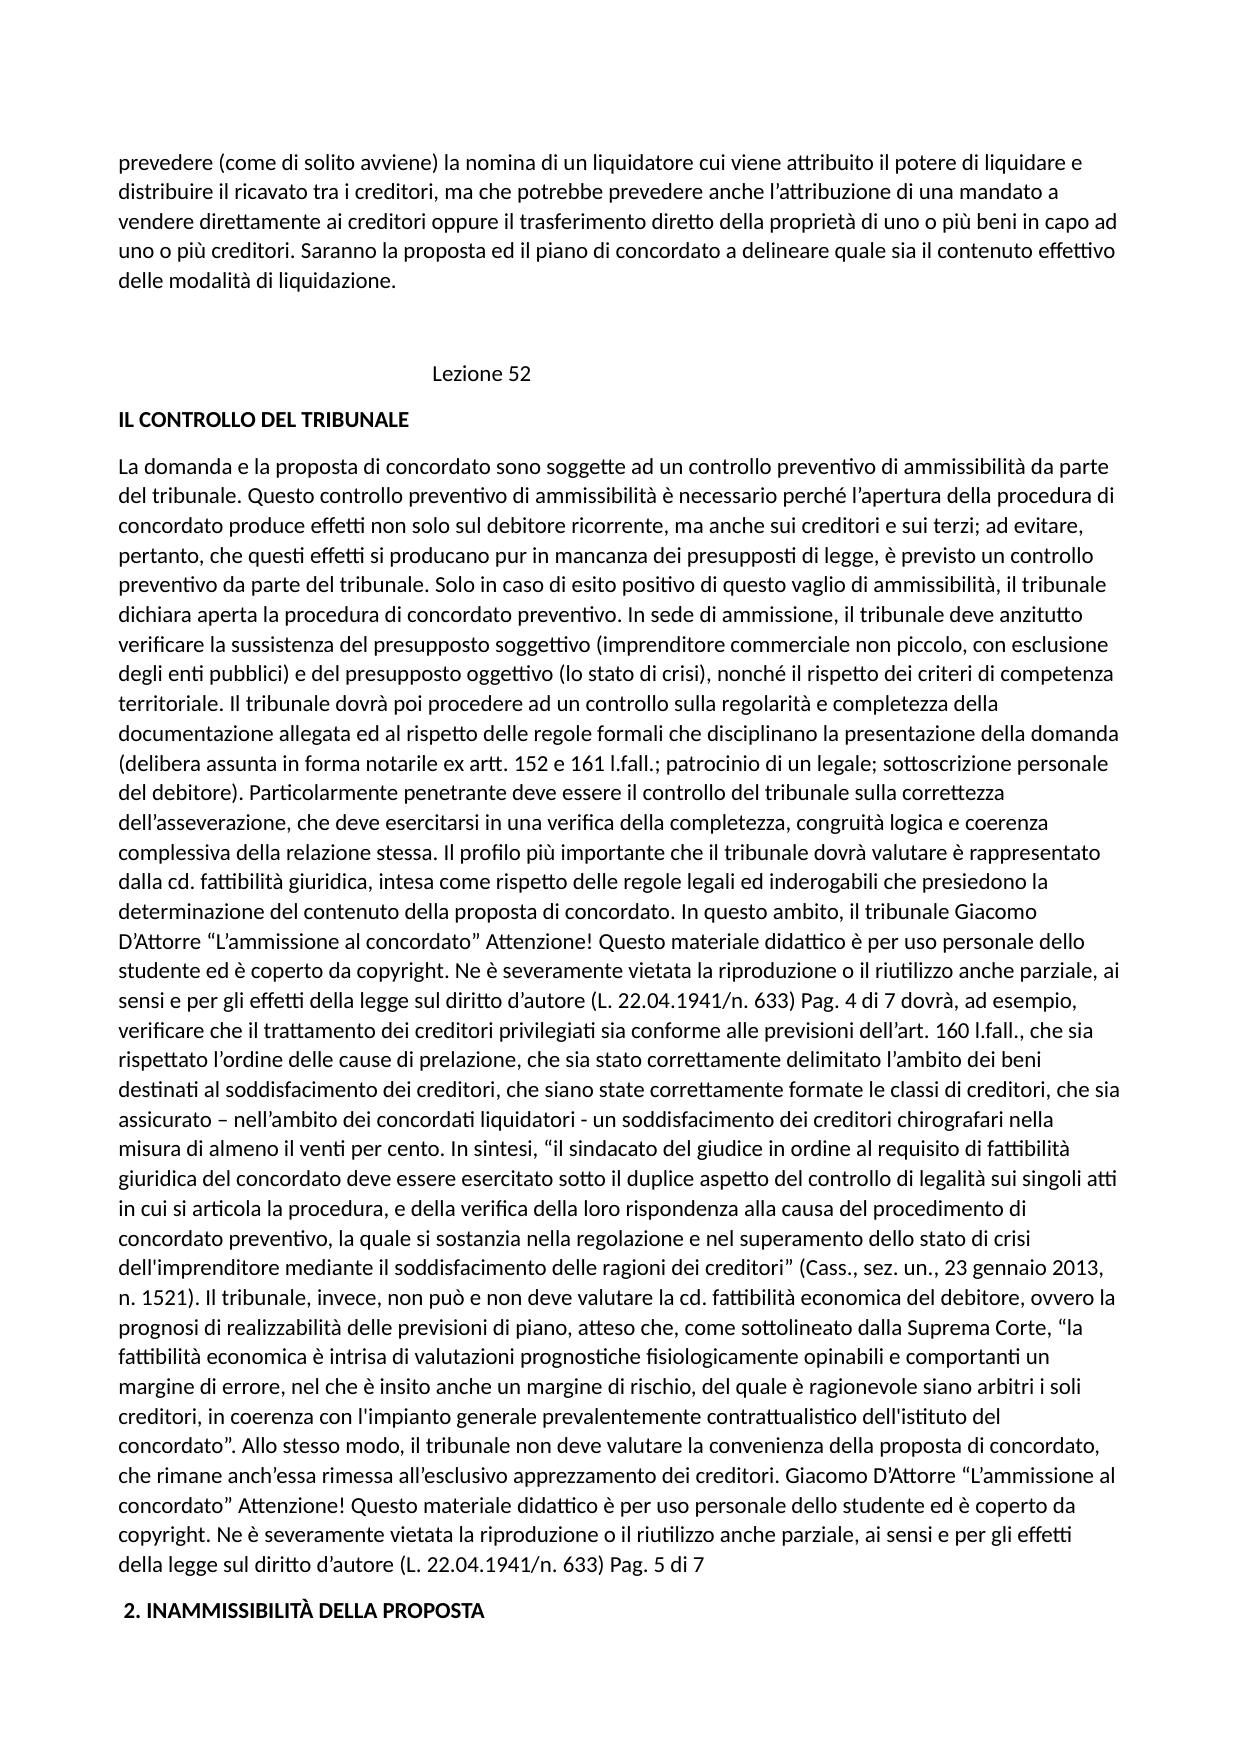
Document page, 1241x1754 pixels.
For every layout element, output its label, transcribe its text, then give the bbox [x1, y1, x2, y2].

text IL CONTROLLO DEL TRIBUNALE [118, 405, 1122, 433]
text La domanda e la proposta di concordato sono soggette ad un controllo preventivo di ammissibilità da parte del tribunale. Questo controllo preventivo di ammissibilità è necessario perché l’apertura della procedura di concordato produce effetti non solo sul debitore ricorrente, ma anche sui creditori e sui terzi; ad evitare, pertanto, che questi effetti si producano pur in mancanza dei presupposti di legge, è previsto un controllo preventivo da parte del tribunale. Solo in caso di esito positivo di questo vaglio di ammissibilità, il tribunale dichiara aperta la procedura di concordato preventivo. In sede di ammissione, il tribunale deve anzitutto verificare la sussistenza del presupposto soggettivo (imprenditore commerciale non piccolo, con esclusione degli enti pubblici) e del presupposto oggettivo (lo stato di crisi), nonché il rispetto dei criteri di competenza territoriale. Il tribunale dovrà poi procedere ad un controllo sulla regolarità e completezza della documentazione allegata ed al rispetto delle regole formali che disciplinano la presentazione della domanda (delibera assunta in forma notarile ex artt. 152 e 161 l.fall.; patrocinio di un legale; sottoscrizione personale del debitore). Particolarmente penetrante deve essere il controllo del tribunale sulla correttezza dell’asseverazione, che deve esercitarsi in una verifica della completezza, congruità logica e coerenza complessiva della relazione stessa. Il profilo più importante che il tribunale dovrà valutare è rappresentato dalla cd. fattibilità giuridica, intesa come rispetto delle regole legali ed inderogabili che presiedono la determinazione del contenuto della proposta di concordato. In questo ambito, il tribunale Giacomo D’Attorre “L’ammissione al concordato” Attenzione! Questo materiale didattico è per uso personale dello studente ed è coperto da copyright. Ne è severamente vietata la riproduzione o il riutilizzo anche parziale, ai sensi e per gli effetti della legge sul diritto d’autore (L. 22.04.1941/n. 633) Pag. 4 di 7 dovrà, ad esempio, verificare che il trattamento dei creditori privilegiati sia conforme alle previsioni dell’art. 160 l.fall., che sia rispettato l’ordine delle cause di prelazione, che sia stato correttamente delimitato l’ambito dei beni destinati al soddisfacimento dei creditori, che siano state correttamente formate le classi di creditori, che sia assicurato – nell’ambito dei concordati liquidatori - un soddisfacimento dei creditori chirografari nella misura di almeno il venti per cento. In sintesi, “il sindacato del giudice in ordine al requisito di fattibilità giuridica del concordato deve essere esercitato sotto il duplice aspetto del controllo di legalità sui singoli atti in cui si articola la procedura, e della verifica della loro rispondenza alla causa del procedimento di concordato preventivo, la quale si sostanzia nella regolazione e nel superamento dello stato di crisi dell'imprenditore mediante il soddisfacimento delle ragioni dei creditori” (Cass., sez. un., 23 gennaio 2013, n. 1521). Il tribunale, invece, non può e non deve valutare la cd. fattibilità economica del debitore, ovvero la prognosi di realizzabilità delle previsioni di piano, atteso che, come sottolineato dalla Suprema Corte, “la fattibilità economica è intrisa di valutazioni prognostiche fisiologicamente opinabili e comportanti un margine di errore, nel che è insito anche un margine di rischio, del quale è ragionevole siano arbitri i soli creditori, in coerenza con l'impianto generale prevalentemente contrattualistico dell'istituto del concordato”. Allo stesso modo, il tribunale non deve valutare la convenienza della proposta di concordato, che rimane anch’essa rimessa all’esclusivo apprezzamento dei creditori. Giacomo D’Attorre “L’ammissione al concordato” Attenzione! Questo materiale didattico è per uso personale dello studente ed è coperto da copyright. Ne è severamente vietata la riproduzione o il riutilizzo anche parziale, ai sensi e per gli effetti della legge sul diritto d’autore (L. 22.04.1941/n. 633) Pag. 5 di 7 [118, 452, 1122, 1578]
text 2. INAMMISSIBILITÀ DELLA PROPOSTA [118, 1597, 1122, 1624]
text prevedere (come di solito avviene) la nomina di un liquidatore cui viene attribuito il potere di liquidare e distribuire il ricavato tra i creditori, ma che potrebbe prevedere anche l’attribuzione di una mandato a vendere direttamente ai creditori oppure il trasferimento diretto della proprietà di uno o più beni in capo ad uno o più creditori. Saranno la proposta ed il piano di concordato a delineare quale sia il contenuto effettivo delle modalità di liquidazione. [118, 148, 1122, 294]
text Lezione 52 [118, 359, 1122, 387]
